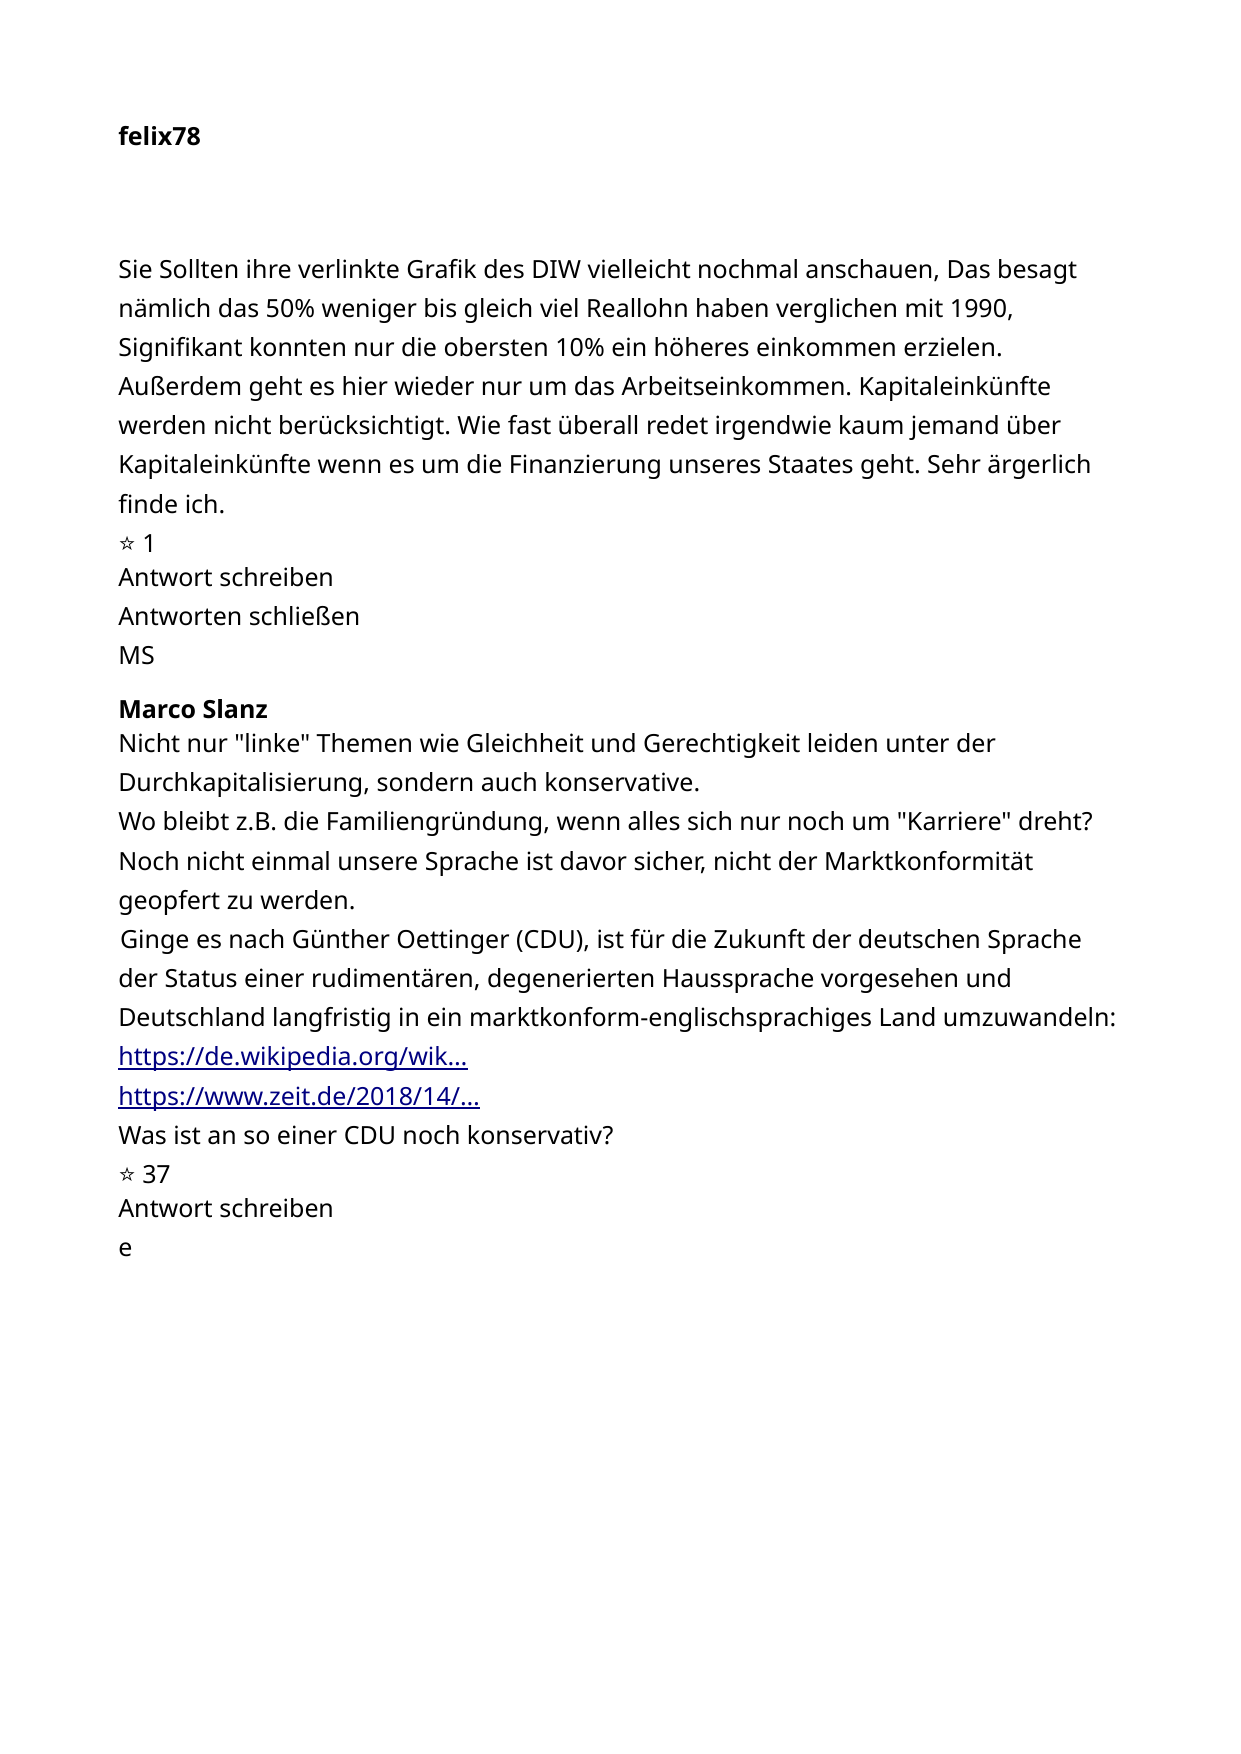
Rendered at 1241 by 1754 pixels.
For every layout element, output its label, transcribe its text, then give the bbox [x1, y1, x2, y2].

subtitle felix78 [118, 118, 1122, 152]
text Ginge es nach Günther Oettinger (CDU), ist für die Zukunft der deutschen Sprache der Status einer rudimentären, degenerierten Haussprache vorgesehen und Deutschland langfristig in ein marktkonform-englischsprachiges Land umzuwandeln: https://de.wikipedia.org/wik… https://www.zeit.de/2018/14/… Was ist an so einer CDU noch konservativ? [118, 921, 1122, 1151]
text ⭐️ 37 [118, 1156, 1122, 1191]
text Antwort schreiben [118, 1191, 1122, 1224]
text ⭐️ 1 [118, 525, 1122, 559]
text Nicht nur "linke" Themen wie Gleichheit und Gerechtigkeit leiden unter der Durchkapitalisierung, sondern auch konservative. [118, 726, 1122, 799]
text Sie Sollten ihre verlinkte Grafik des DIW vielleicht nochmal anschauen, Das besagt nämlich das 50% weniger bis gleich viel Reallohn haben verglichen mit 1990, Signifikant konnten nur die obersten 10% ein höheres einkommen erzielen. Außerdem geht es hier wieder nur um das Arbeitseinkommen. Kapitaleinkünfte werden nicht berücksichtigt. Wie fast überall redet irgendwie kaum jemand über Kapitaleinkünfte wenn es um die Finanzierung unseres Staates geht. Sehr ärgerlich finde ich. [118, 251, 1122, 520]
subtitle Marco Slanz [118, 692, 1122, 726]
text e [118, 1230, 1122, 1264]
text Wo bleibt z.B. die Familiengründung, wenn alles sich nur noch um "Karriere" dreht? [118, 804, 1122, 838]
text Antwort schreiben [118, 559, 1122, 593]
text Antworten schließen [118, 599, 1122, 633]
text Noch nicht einmal unsere Sprache ist davor sicher, nicht der Marktkonformität geopfert zu werden. [118, 843, 1122, 916]
text MS [118, 638, 1122, 672]
